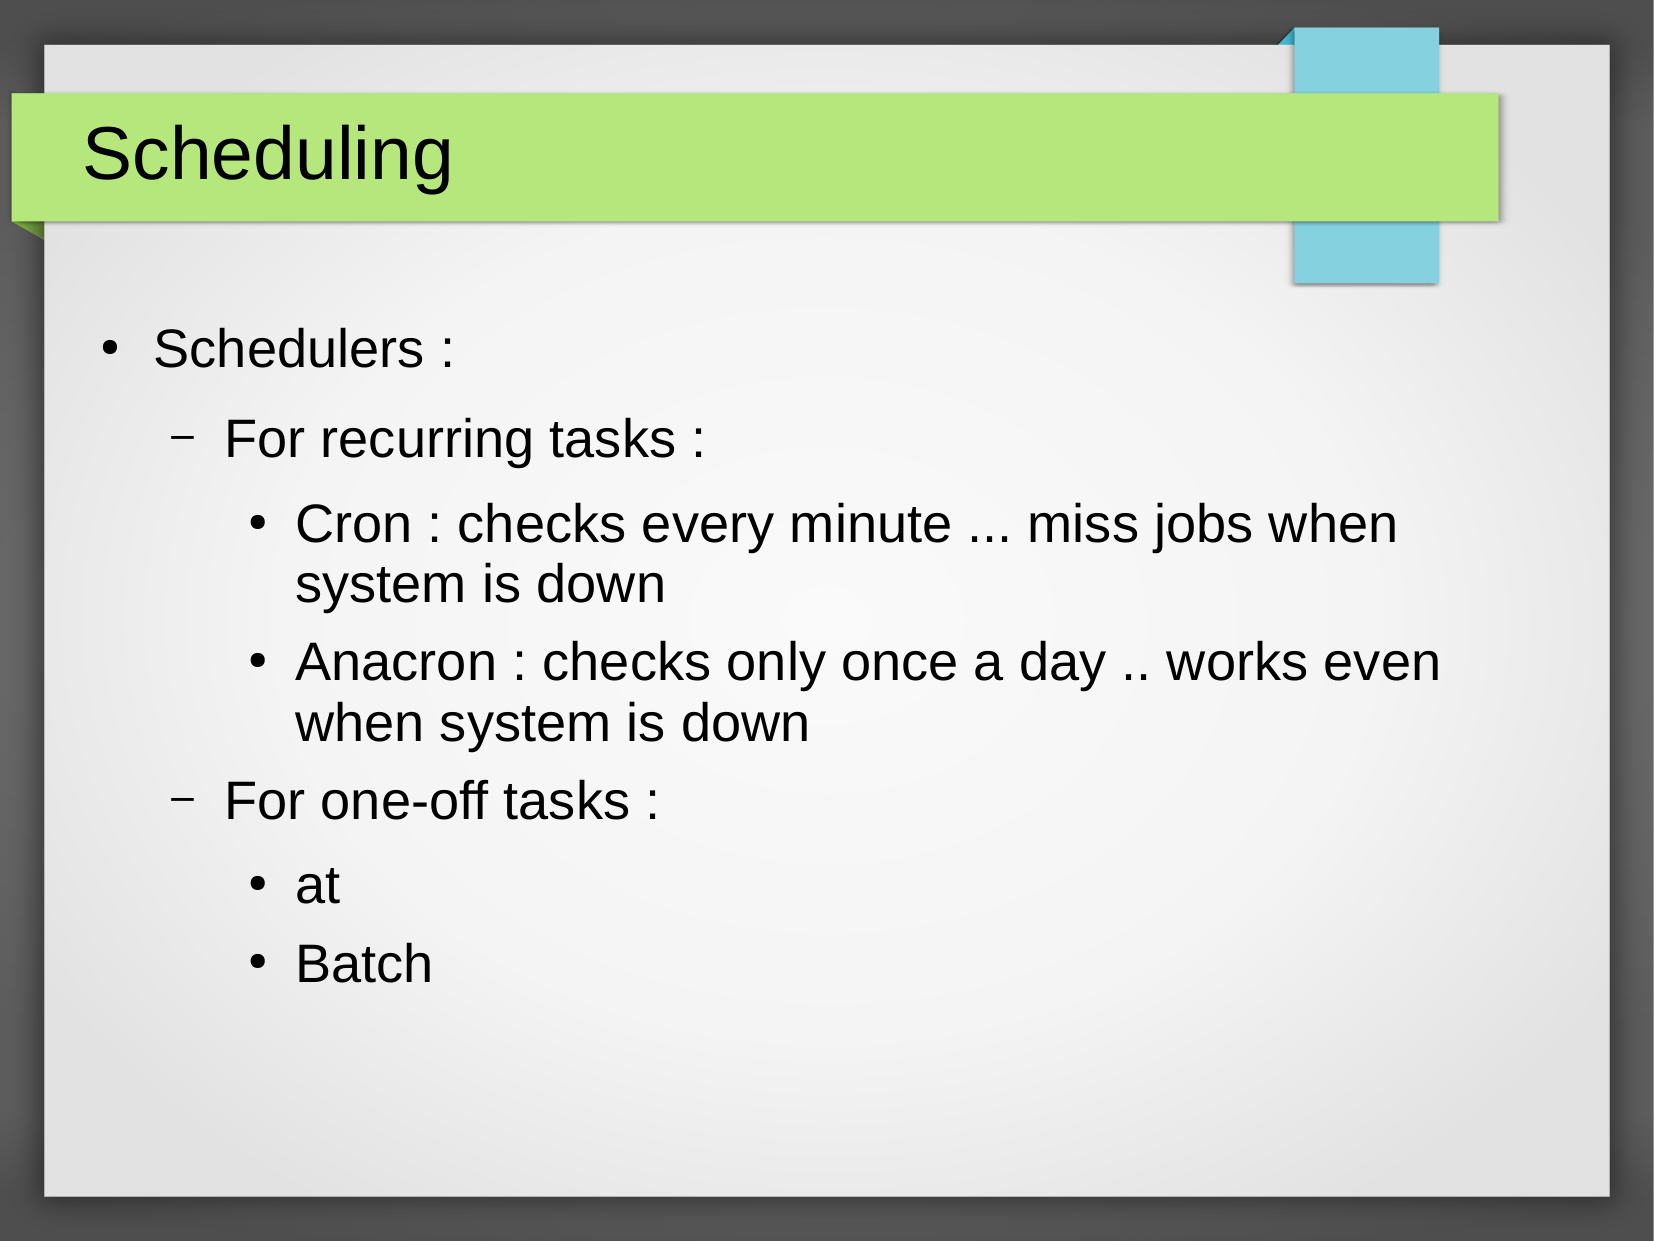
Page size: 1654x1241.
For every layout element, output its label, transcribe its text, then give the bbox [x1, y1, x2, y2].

list Schedulers : For recurring tasks : Cron : checks every minute ... miss jobs when system is down Anacron : checks only once a day .. works even when system is down For one-off tasks : at Batch [82, 318, 1571, 1241]
picture [0, 0, 1654, 1241]
title Scheduling [82, 94, 1264, 213]
